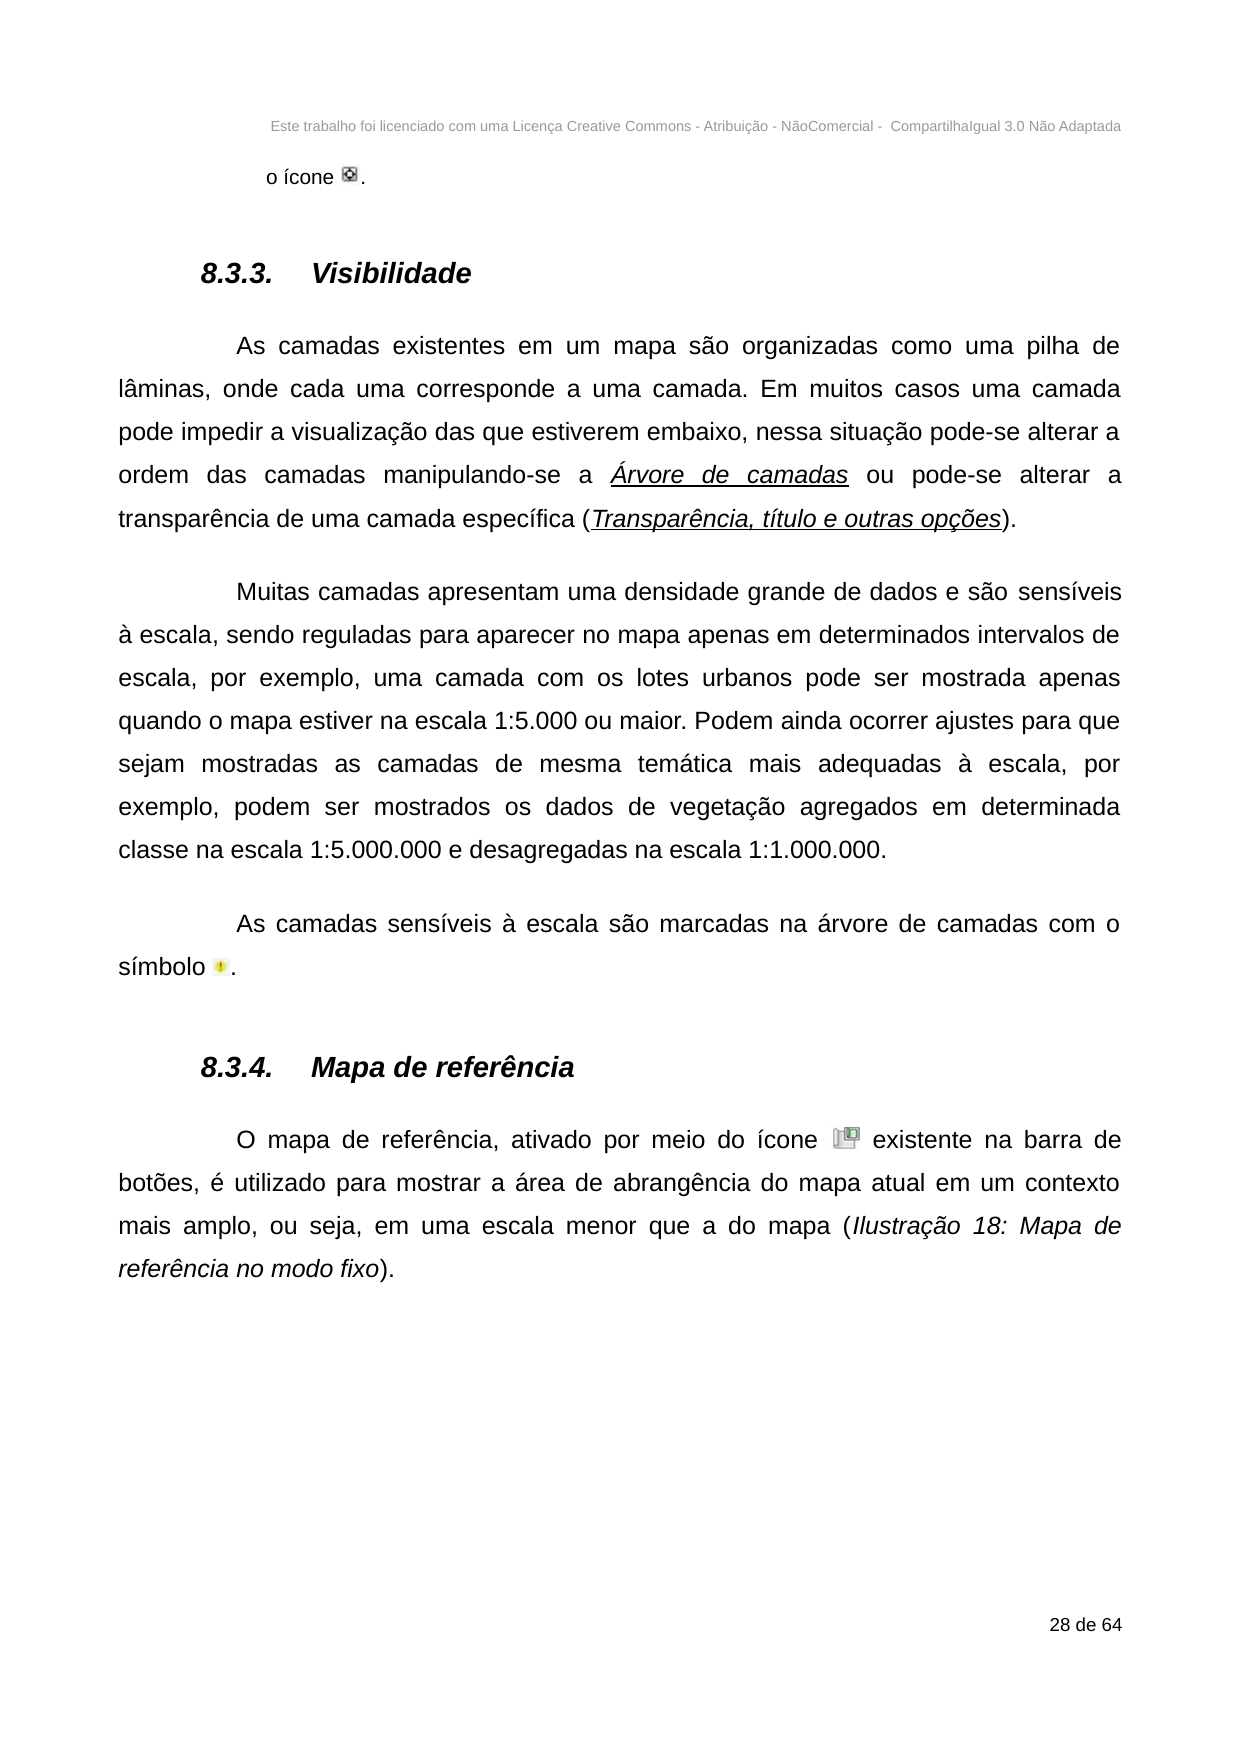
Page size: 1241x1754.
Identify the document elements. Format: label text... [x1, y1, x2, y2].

text Muitas camadas apresentam uma densidade grande de dados e são sensíveis à escala, sendo reguladas para aparecer no mapa apenas em determinados intervalos de escala, por exemplo, uma camada com os lotes urbanos pode ser mostrada apenas quando o mapa estiver na escala 1:5.000 ou maior. Podem ainda ocorrer ajustes para que sejam mostradas as camadas de mesma temática mais adequadas à escala, por exemplo, podem ser mostrados os dados de vegetação agregados em determinada classe na escala 1:5.000.000 e desagregadas na escala 1:1.000.000. [118, 577, 1122, 864]
picture [831, 1126, 861, 1149]
subtitle Visibilidade [163, 256, 1122, 289]
list o ícone . [228, 164, 1122, 189]
subtitle Mapa de referência [163, 1050, 1122, 1083]
picture [339, 164, 361, 185]
text As camadas sensíveis à escala são marcadas na árvore de camadas com o símbolo . [118, 909, 1122, 981]
text O mapa de referência, ativado por meio do ícone existente na barra de botões, é utilizado para mostrar a área de abrangência do mapa atual em um contexto mais amplo, ou seja, em uma escala menor que a do mapa (Ilustração 18: Mapa de referência no modo fixo). [118, 1125, 1122, 1283]
text As camadas existentes em um mapa são organizadas como uma pilha de lâminas, onde cada uma corresponde a uma camada. Em muitos casos uma camada pode impedir a visualização das que estiverem embaixo, nessa situação pode-se alterar a ordem das camadas manipulando-se a Árvore de camadas ou pode-se alterar a transparência de uma camada específica (Transparência, título e outras opções). [118, 331, 1122, 532]
picture [212, 958, 230, 976]
